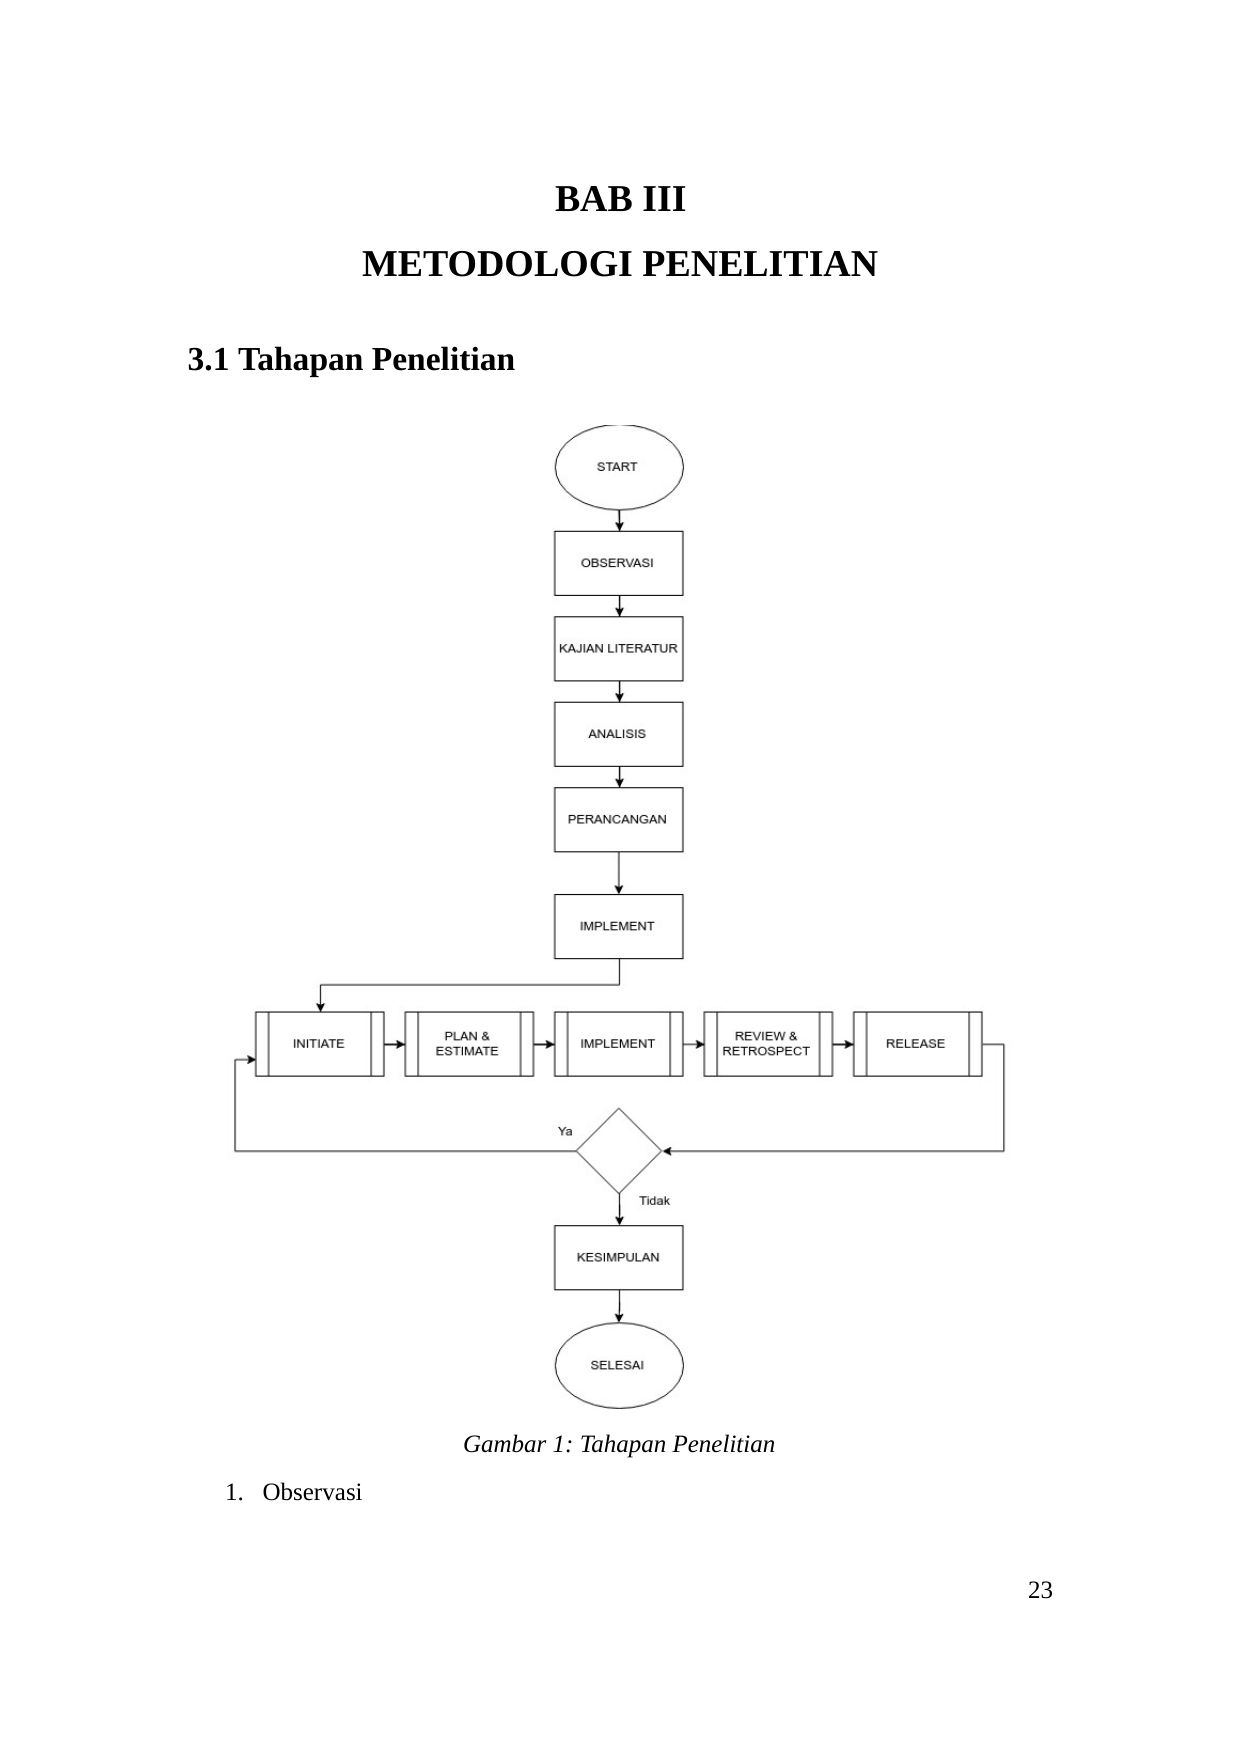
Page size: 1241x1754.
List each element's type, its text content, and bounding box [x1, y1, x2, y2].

subtitle BAB III METODOLOGI PENELITIAN [187, 176, 1053, 284]
list Observasi [225, 1410, 1053, 1506]
subtitle Tahapan Penelitian [187, 339, 1053, 378]
picture [227, 425, 1014, 1410]
text Gambar 1: Tahapan Penelitian [227, 1410, 1013, 1458]
